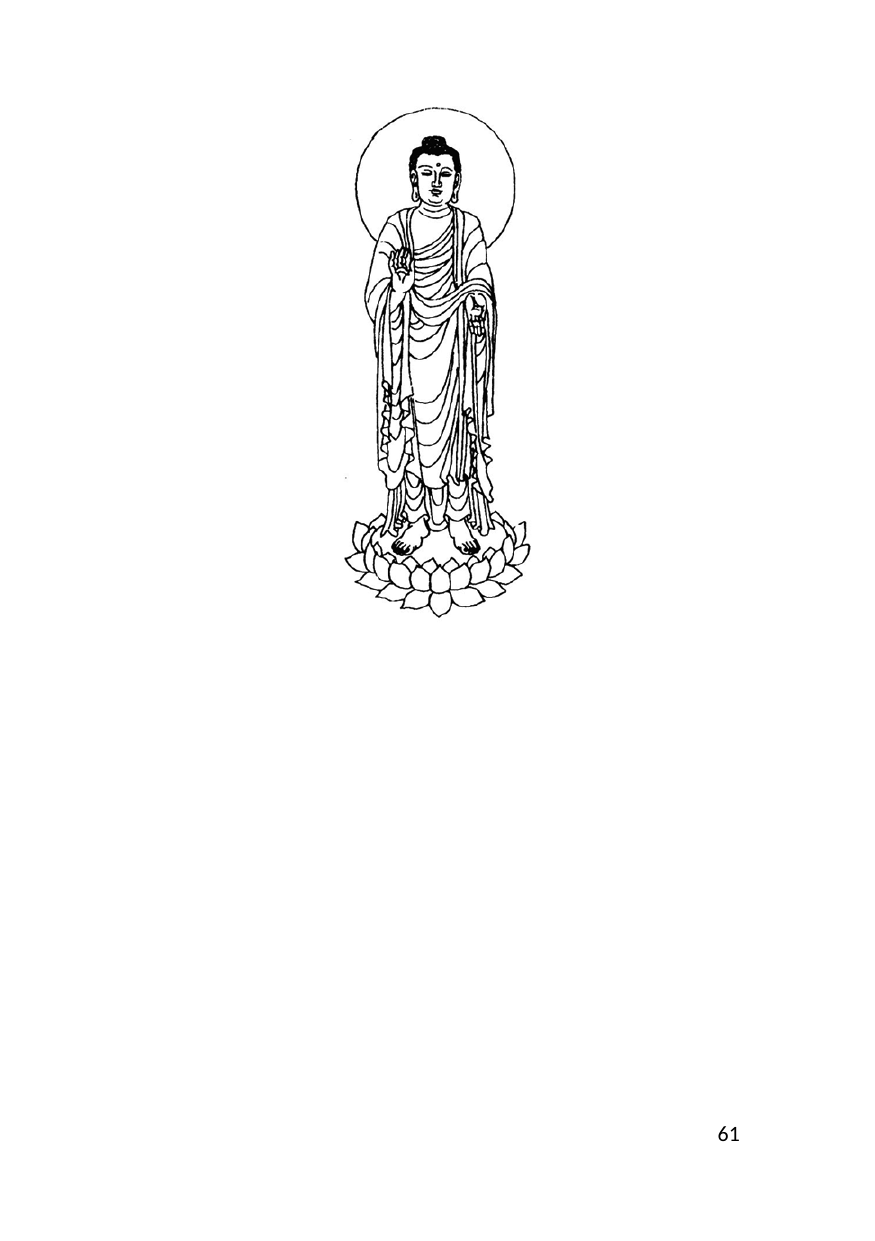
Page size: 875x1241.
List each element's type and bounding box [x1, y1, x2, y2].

picture [325, 97, 549, 623]
